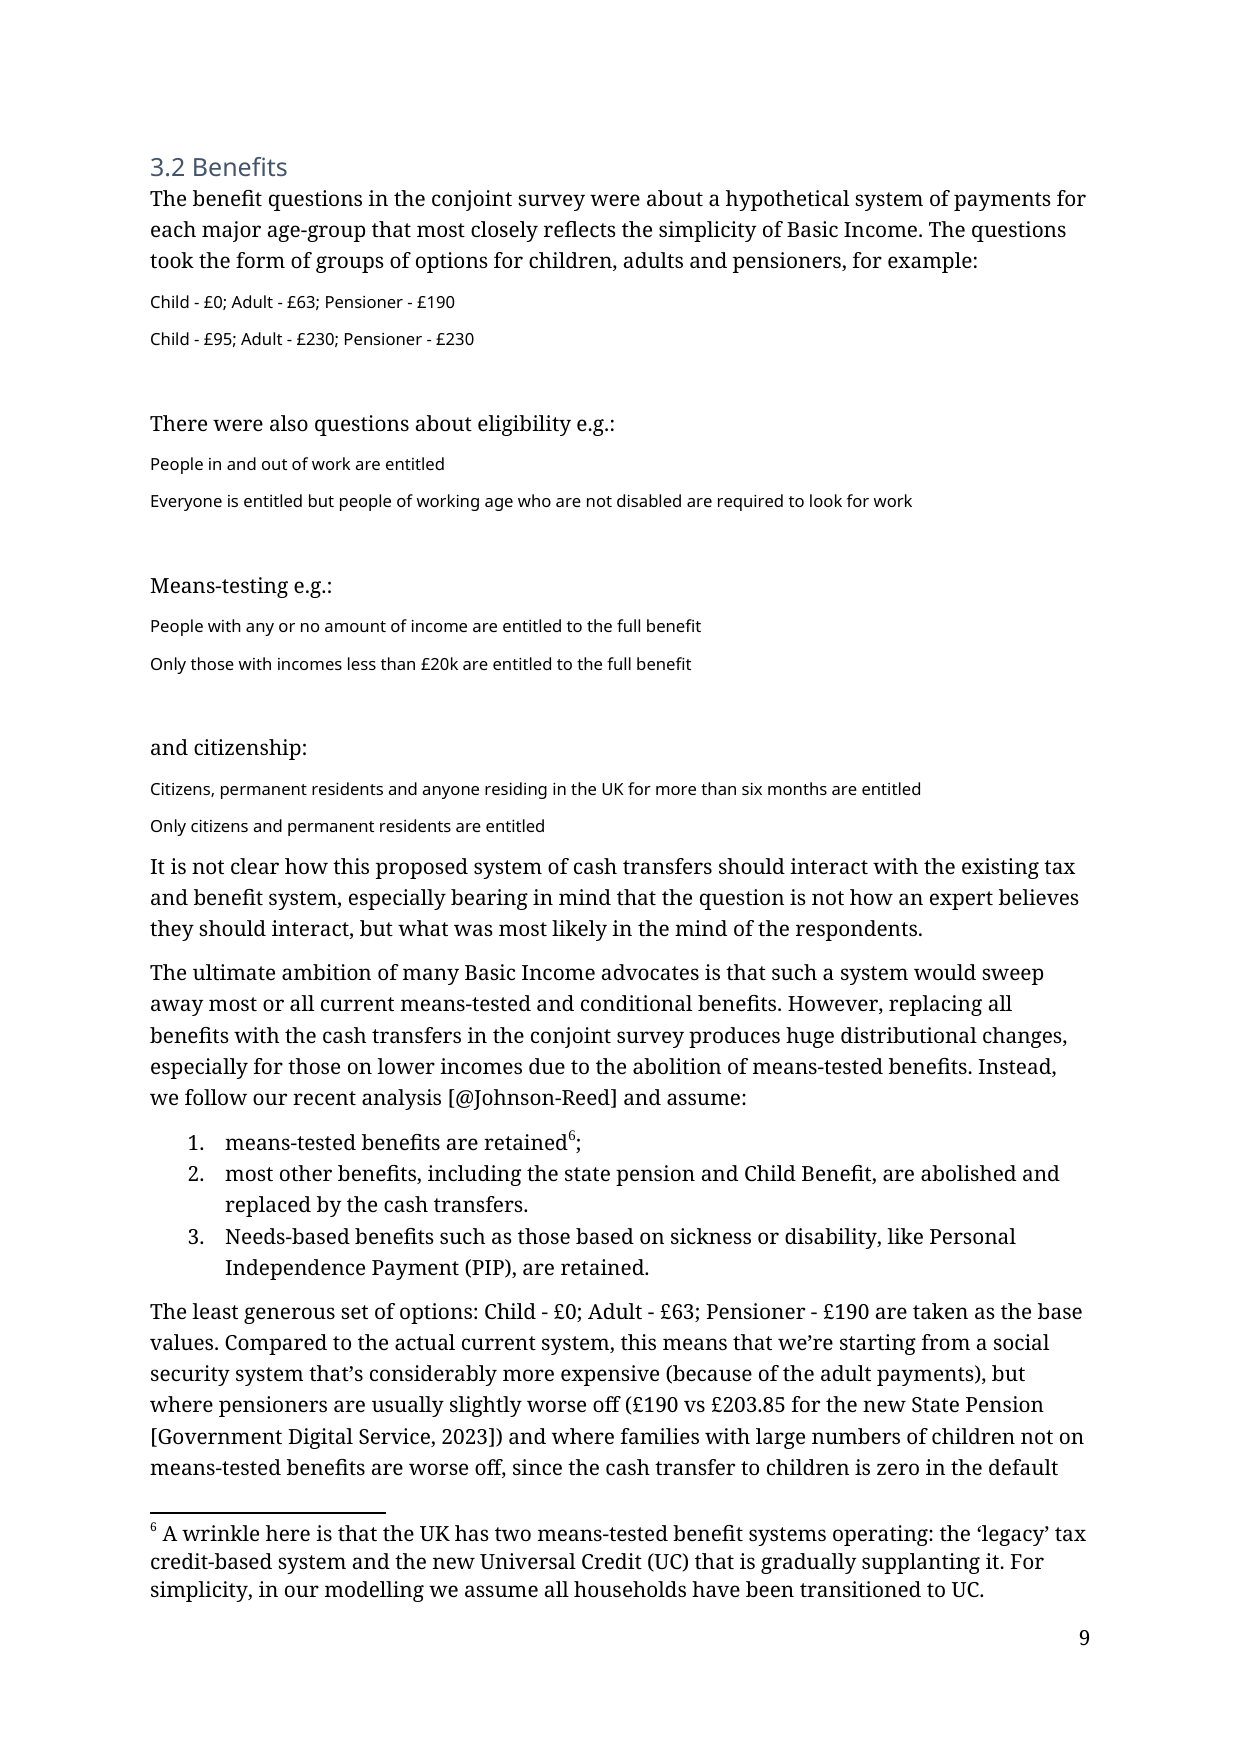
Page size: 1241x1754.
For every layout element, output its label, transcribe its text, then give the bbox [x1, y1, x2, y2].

list A wrinkle here is that the UK has two means-tested benefit systems operating: the ‘legacy’ tax credit-based system and the new Universal Credit (UC) that is gradually supplanting it. For simplicity, in our modelling we assume all households have been transitioned to UC. [150, 1519, 1090, 1604]
text There were also questions about eligibility e.g.: [150, 409, 1090, 437]
text Child - £0; Adult - £63; Pensioner - £190 [150, 290, 1090, 313]
text Only those with incomes less than £20k are entitled to the full benefit [150, 652, 1090, 675]
text It is not clear how this proposed system of cash transfers should interact with the existing tax and benefit system, especially bearing in mind that the question is not how an expert believes they should interact, but what was most likely in the mind of the respondents. [150, 852, 1090, 943]
list most other benefits, including the state pension and Child Benefit, are abolished and replaced by the cash transfers. [187, 1159, 1090, 1219]
list means-tested benefits are retained; [187, 1127, 1090, 1156]
text Everyone is entitled but people of working age who are not disabled are required to look for work [150, 490, 1090, 513]
text Child - £95; Adult - £230; Pensioner - £230 [150, 328, 1090, 350]
text The benefit questions in the conjoint survey were about a hypothetical system of payments for each major age-group that most closely reflects the simplicity of Basic Income. The questions took the form of groups of options for children, adults and pensioners, for example: [150, 184, 1090, 275]
text Means-testing e.g.: [150, 571, 1090, 599]
list Needs-based benefits such as those based on sickness or disability, like Personal Independence Payment (PIP), are retained. [187, 1222, 1090, 1282]
text The least generous set of options: Child - £0; Adult - £63; Pensioner - £190 are taken as the base values. Compared to the actual current system, this means that we’re starting from a social security system that’s considerably more expensive (because of the adult payments), but where pensioners are usually slightly worse off (£190 vs £203.85 for the new State Pension [Government Digital Service, 2023]) and where families with large numbers of children not on means-tested benefits are worse off, since the cash transfer to children is zero in the default [150, 1297, 1090, 1482]
text People in and out of work are entitled [150, 453, 1090, 475]
text The ultimate ambition of many Basic Income advocates is that such a system would sweep away most or all current means-tested and conditional benefits. However, replacing all benefits with the cash transfers in the conjoint survey produces huge distributional changes, especially for those on lower incomes due to the abolition of means-tested benefits. Instead, we follow our recent analysis [@Johnson-Reed] and assume: [150, 958, 1090, 1112]
text and citizenship: [150, 733, 1090, 762]
text Citizens, permanent residents and anyone residing in the UK for more than six months are entitled [150, 777, 1090, 800]
text Only citizens and permanent residents are entitled [150, 814, 1090, 837]
subtitle 3.2 Benefits [150, 150, 1090, 184]
text People with any or no amount of income are entitled to the full benefit [150, 615, 1090, 638]
